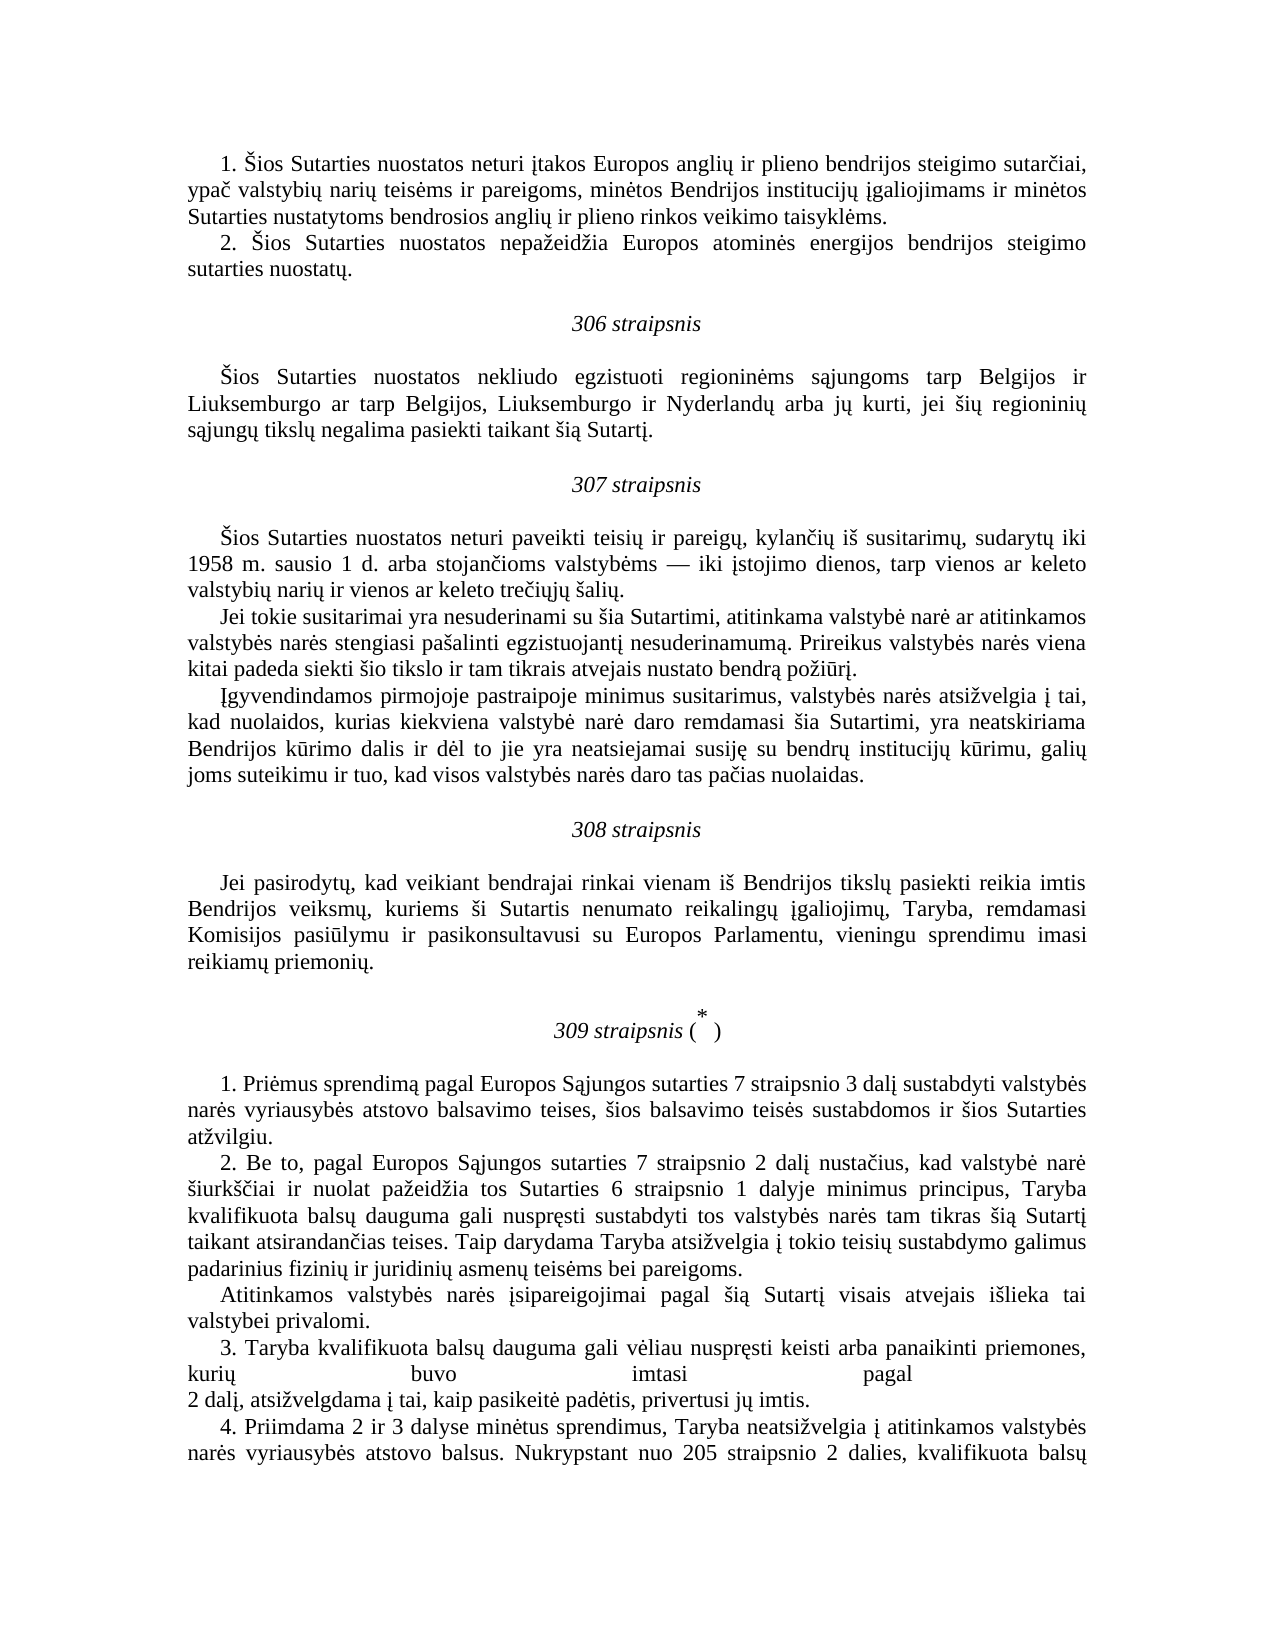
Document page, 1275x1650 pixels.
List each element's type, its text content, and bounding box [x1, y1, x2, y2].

text 308 straipsnis [187, 816, 1088, 842]
text Jei pasirodytų, kad veikiant bendrajai rinkai vienam iš Bendrijos tikslų pasiekti reikia imtis Bendrijos veiksmų, kuriems ši Sutartis nenumato reikalingų įgaliojimų, Taryba, remdamasi Komisijos pasiūlymu ir pasikonsultavusi su Europos Parlamentu, vieningu sprendimu imasi reikiamų priemonių. [187, 869, 1088, 974]
text 3. Taryba kvalifikuota balsų dauguma gali vėliau nuspręsti keisti arba panaikinti priemones, kurių buvo imtasi pagal 2 dalį, atsižvelgdama į tai, kaip pasikeitė padėtis, privertusi jų imtis. [187, 1334, 1088, 1413]
text Šios Sutarties nuostatos neturi paveikti teisių ir pareigų, kylančių iš susitarimų, sudarytų iki 1958 m. sausio 1 d. arba stojančioms valstybėms — iki įstojimo dienos, tarp vienos ar keleto valstybių narių ir vienos ar keleto trečiųjų šalių. [187, 524, 1088, 603]
text 4. Priimdama 2 ir 3 dalyse minėtus sprendimus, Taryba neatsižvelgia į atitinkamos valstybės narės vyriausybės atstovo balsus. Nukrypstant nuo 205 straipsnio 2 dalies, kvalifikuota balsų [187, 1413, 1088, 1465]
text Šios Sutarties nuostatos nekliudo egzistuoti regioninėms sąjungoms tarp Belgijos ir Liuksemburgo ar tarp Belgijos, Liuksemburgo ir Nyderlandų arba jų kurti, jei šių regioninių sąjungų tikslų negalima pasiekti taikant šią Sutartį. [187, 363, 1088, 442]
text 309 straipsnis (* ) [187, 1003, 1088, 1044]
text 1. Priėmus sprendimą pagal Europos Sąjungos sutarties 7 straipsnio 3 dalį sustabdyti valstybės narės vyriausybės atstovo balsavimo teises, šios balsavimo teisės sustabdomos ir šios Sutarties atžvilgiu. [187, 1070, 1088, 1149]
text Jei tokie susitarimai yra nesuderinami su šia Sutartimi, atitinkama valstybė narė ar atitinkamos valstybės narės stengiasi pašalinti egzistuojantį nesuderinamumą. Prireikus valstybės narės viena kitai padeda siekti šio tikslo ir tam tikrais atvejais nustato bendrą požiūrį. [187, 603, 1088, 682]
text 306 straipsnis [187, 311, 1088, 337]
text 2. Be to, pagal Europos Sąjungos sutarties 7 straipsnio 2 dalį nustačius, kad valstybė narė šiurkščiai ir nuolat pažeidžia tos Sutarties 6 straipsnio 1 dalyje minimus principus, Taryba kvalifikuota balsų dauguma gali nuspręsti sustabdyti tos valstybės narės tam tikras šią Sutartį taikant atsirandančias teises. Taip darydama Taryba atsižvelgia į tokio teisių sustabdymo galimus padarinius fizinių ir juridinių asmenų teisėms bei pareigoms. [187, 1149, 1088, 1281]
text Atitinkamos valstybės narės įsipareigojimai pagal šią Sutartį visais atvejais išlieka tai valstybei privalomi. [187, 1281, 1088, 1334]
text 307 straipsnis [187, 471, 1088, 497]
text Įgyvendindamos pirmojoje pastraipoje minimus susitarimus, valstybės narės atsižvelgia į tai, kad nuolaidos, kurias kiekviena valstybė narė daro remdamasi šia Sutartimi, yra neatskiriama Bendrijos kūrimo dalis ir dėl to jie yra neatsiejamai susiję su bendrų institucijų kūrimu, galių joms suteikimu ir tuo, kad visos valstybės narės daro tas pačias nuolaidas. [187, 682, 1088, 787]
text 1. Šios Sutarties nuostatos neturi įtakos Europos anglių ir plieno bendrijos steigimo sutarčiai, ypač valstybių narių teisėms ir pareigoms, minėtos Bendrijos institucijų įgaliojimams ir minėtos Sutarties nustatytoms bendrosios anglių ir plieno rinkos veikimo taisyklėms. [187, 150, 1088, 229]
text 2. Šios Sutarties nuostatos nepažeidžia Europos atominės energijos bendrijos steigimo sutarties nuostatų. [187, 229, 1088, 282]
